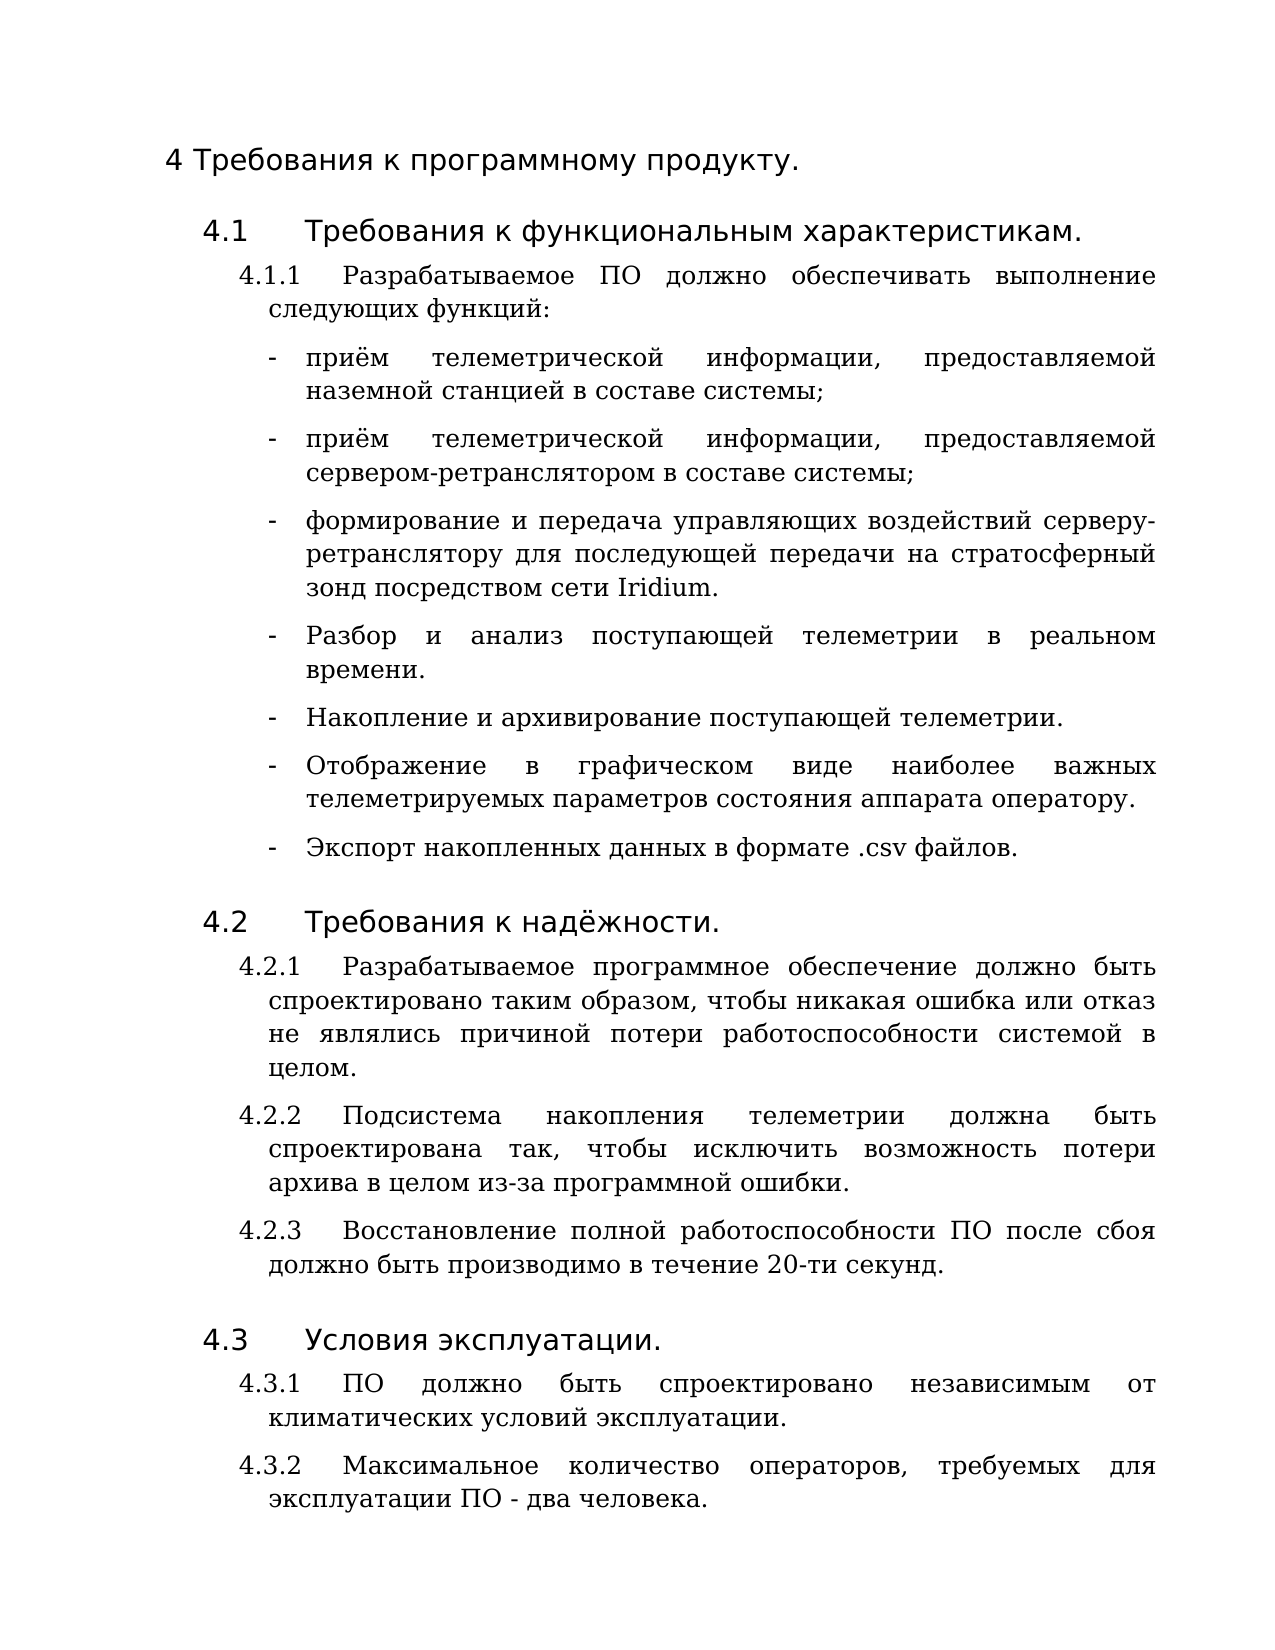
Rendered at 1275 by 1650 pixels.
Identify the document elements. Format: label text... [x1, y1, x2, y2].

list приём телеметрической информации, предоставляемой наземной станцией в составе системы; [268, 343, 1157, 405]
subtitle Требования к программному продукту. [156, 143, 1157, 177]
list Отображение в графическом виде наиболее важных телеметрируемых параметров состояния аппарата оператору. [268, 751, 1157, 814]
list ПО должно быть спроектировано независимым от климатических условий эксплуатации. [231, 1369, 1157, 1432]
list Разрабатываемое программное обеспечение должно быть спроектировано таким образом, чтобы никакая ошибка или отказ не являлись причиной потери работоспособности системой в целом. [231, 952, 1157, 1082]
subtitle Требования к надёжности. [193, 906, 1157, 940]
list формирование и передача управляющих воздействий серверу-ретранслятору для последующей передачи на стратосферный зонд посредством сети Iridium. [268, 506, 1157, 602]
list Накопление и архивирование поступающей телеметрии. [268, 703, 1157, 732]
subtitle Условия эксплуатации. [193, 1323, 1157, 1357]
list Восстановление полной работоспособности ПО после сбоя должно быть производимо в течение 20-ти секунд. [231, 1216, 1157, 1279]
list Разрабатываемое ПО должно обеспечивать выполнение следующих функций: [231, 261, 1157, 324]
list Максимальное количество операторов, требуемых для эксплуатации ПО - два человека. [231, 1451, 1157, 1514]
list Подсистема накопления телеметрии должна быть спроектирована так, чтобы исключить возможность потери архива в целом из-за программной ошибки. [231, 1101, 1157, 1197]
list приём телеметрической информации, предоставляемой сервером-ретранслятором в составе системы; [268, 424, 1157, 487]
list Разбор и анализ поступающей телеметрии в реальном времени. [268, 621, 1157, 684]
subtitle Требования к функциональным характеристикам. [193, 214, 1157, 248]
list Экспорт накопленных данных в формате .csv файлов. [268, 833, 1157, 862]
